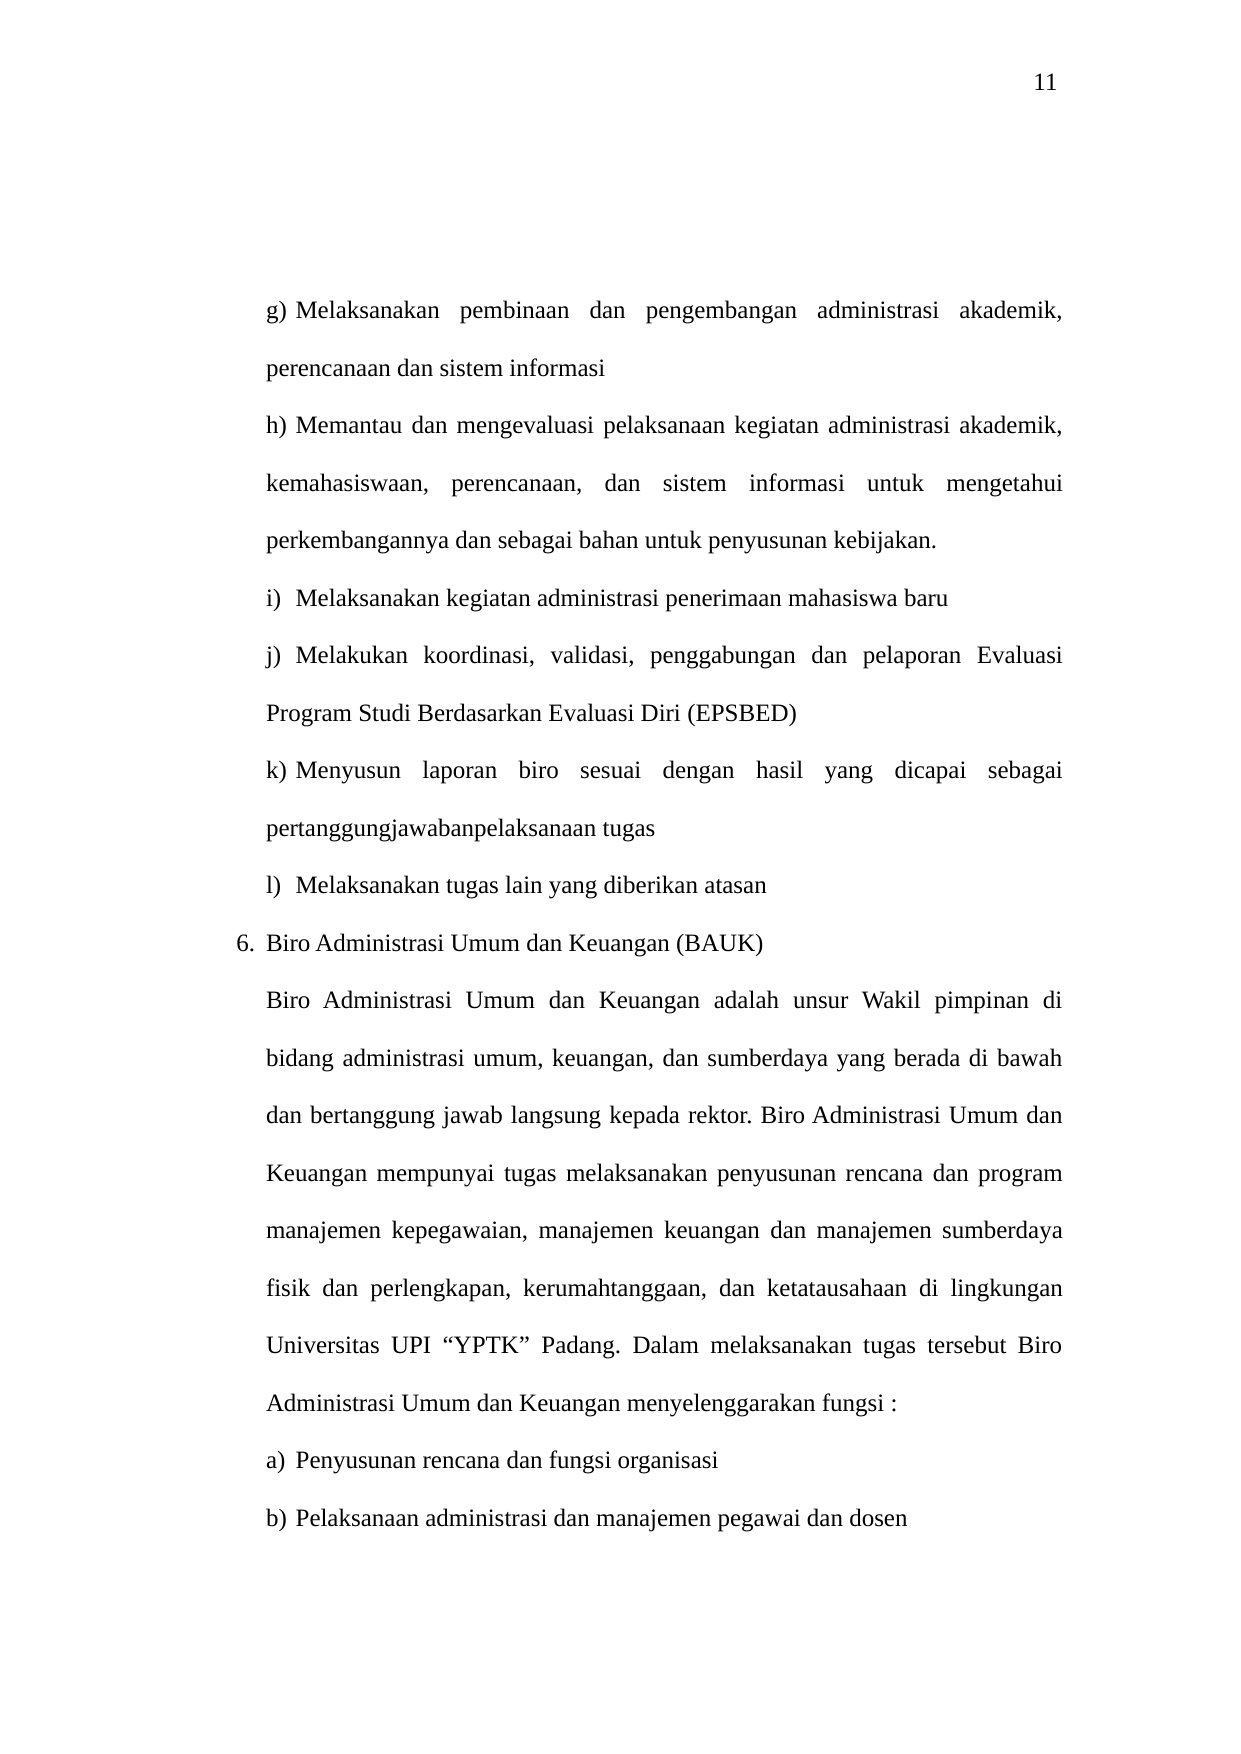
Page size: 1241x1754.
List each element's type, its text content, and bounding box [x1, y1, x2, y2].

list Pelaksanaan administrasi dan manajemen pegawai dan dosen [266, 1503, 1063, 1532]
list Melaksanakan kegiatan administrasi penerimaan mahasiswa baru [266, 583, 1063, 612]
list Memantau dan mengevaluasi pelaksanaan kegiatan administrasi akademik, kemahasiswaan, perencanaan, dan sistem informasi untuk mengetahui perkembangannya dan sebagai bahan untuk penyusunan kebijakan. [266, 410, 1063, 554]
list Melaksanakan tugas lain yang diberikan atasan [266, 870, 1063, 899]
list Biro Administrasi Umum dan Keuangan (BAUK) [236, 928, 1063, 957]
list Melakukan koordinasi, validasi, penggabungan dan pelaporan Evaluasi Program Studi Berdasarkan Evaluasi Diri (EPSBED) [266, 640, 1063, 727]
list Biro Administrasi Umum dan Keuangan adalah unsur Wakil pimpinan di bidang administrasi umum, keuangan, dan sumberdaya yang berada di bawah dan bertanggung jawab langsung kepada rektor. Biro Administrasi Umum dan Keuangan mempunyai tugas melaksanakan penyusunan rencana dan program manajemen kepegawaian, manajemen keuangan dan manajemen sumberdaya fisik dan perlengkapan, kerumahtanggaan, dan ketatausahaan di lingkungan Universitas UPI “YPTK” Padang. Dalam melaksanakan tugas tersebut Biro Administrasi Umum dan Keuangan menyelenggarakan fungsi : [236, 985, 1063, 1417]
list Melaksanakan pembinaan dan pengembangan administrasi akademik, perencanaan dan sistem informasi [266, 295, 1063, 382]
list Penyusunan rencana dan fungsi organisasi [266, 1445, 1063, 1474]
list Menyusun laporan biro sesuai dengan hasil yang dicapai sebagai pertanggungjawabanpelaksanaan tugas [266, 755, 1063, 842]
